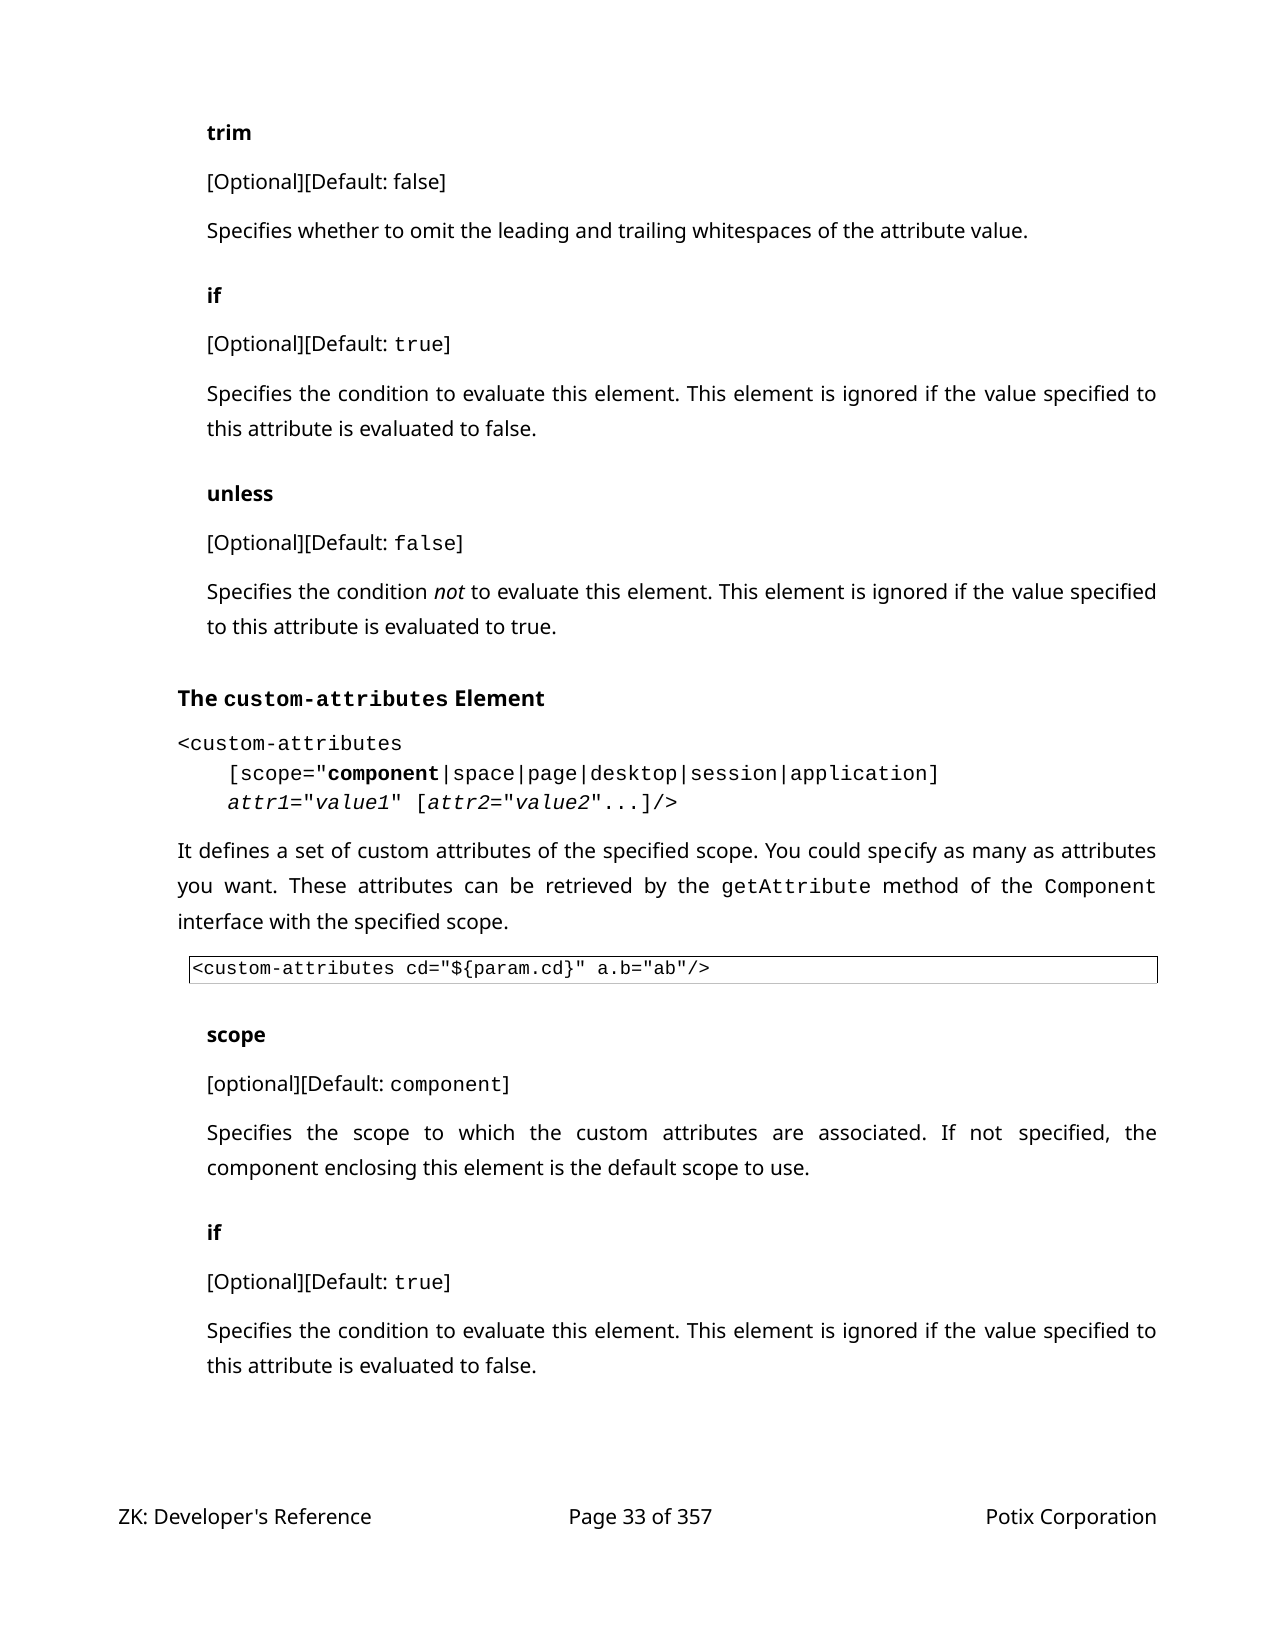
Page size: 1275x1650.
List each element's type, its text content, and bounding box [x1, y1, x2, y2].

text [optional][Default: component] [207, 1069, 1157, 1097]
text <custom-attributes [scope="component|space|page|desktop|session|application] attr1="value1" [attr2="value2"...]/> [177, 733, 1157, 816]
text [Optional][Default: true] [207, 329, 1157, 358]
text [Optional][Default: true] [207, 1267, 1157, 1296]
text Specifies the condition not to evaluate this element. This element is ignored if the value specified to this attribute is evaluated to true. [207, 577, 1157, 640]
text [Optional][Default: false] [207, 167, 1157, 195]
text [Optional][Default: false] [207, 528, 1157, 556]
subtitle if [207, 281, 1157, 309]
text Specifies whether to omit the leading and trailing whitespaces of the attribute value. [207, 216, 1157, 244]
text Specifies the condition to evaluate this element. This element is ignored if the value specified to this attribute is evaluated to false. [207, 1316, 1157, 1379]
text Specifies the condition to evaluate this element. This element is ignored if the value specified to this attribute is evaluated to false. [207, 379, 1157, 442]
text Specifies the scope to which the custom attributes are associated. If not specified, the component enclosing this element is the default scope to use. [207, 1118, 1157, 1181]
text It defines a set of custom attributes of the specified scope. You could specify as many as attributes you want. These attributes can be retrieved by the getAttribute method of the Component interface with the specified scope. [177, 836, 1157, 935]
subtitle if [207, 1218, 1157, 1246]
subtitle trim [207, 118, 1157, 146]
text <custom-attributes cd="${param.cd}" a.b="ab"/> [190, 957, 1157, 983]
subtitle scope [207, 1020, 1157, 1048]
subtitle unless [207, 479, 1157, 507]
subtitle The custom-attributes Element [177, 683, 1157, 713]
